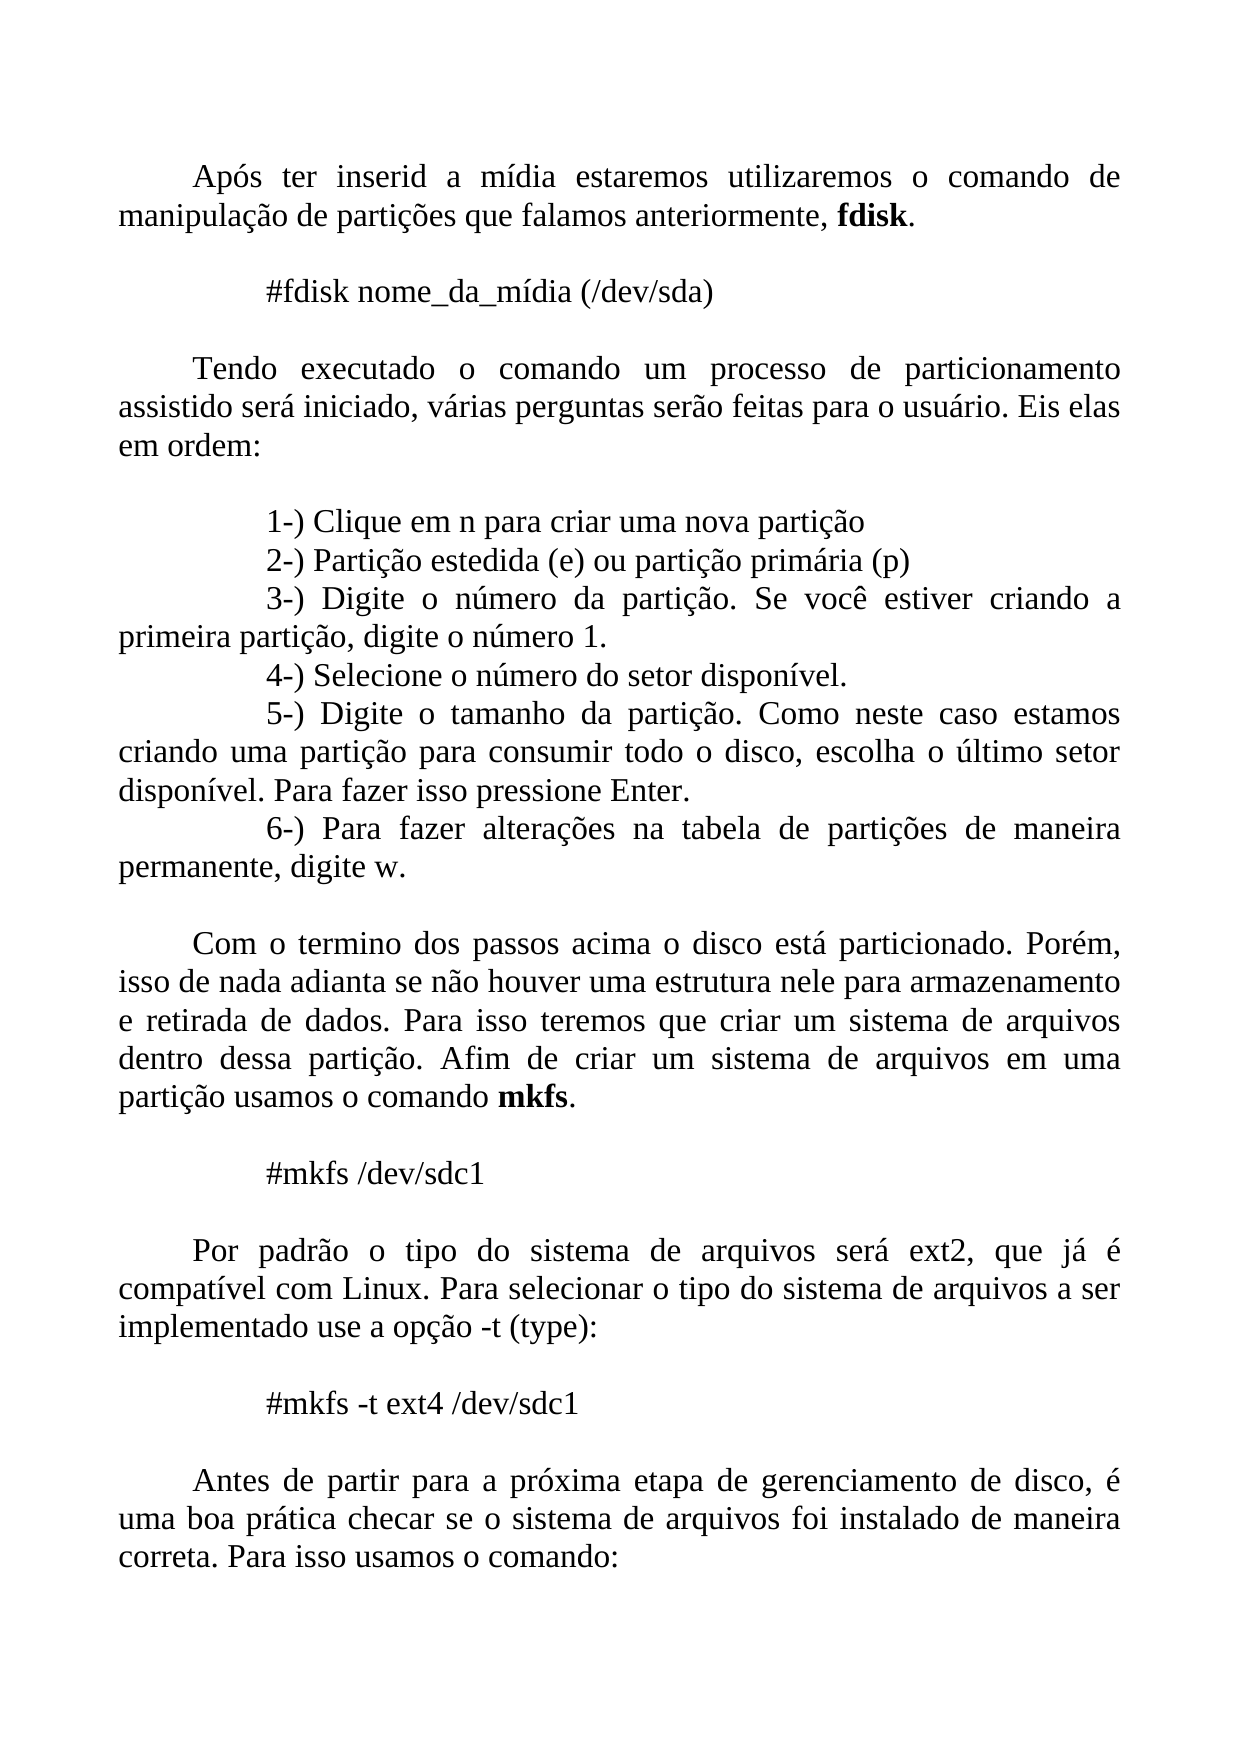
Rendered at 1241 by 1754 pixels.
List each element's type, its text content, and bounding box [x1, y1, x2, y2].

text Após ter inserid a mídia estaremos utilizaremos o comando de manipulação de partições que falamos anteriormente, fdisk. [118, 156, 1122, 233]
text Por padrão o tipo do sistema de arquivos será ext2, que já é compatível com Linux. Para selecionar o tipo do sistema de arquivos a ser implementado use a opção -t (type): [118, 1230, 1122, 1345]
text 6-) Para fazer alterações na tabela de partições de maneira permanente, digite w. [118, 808, 1122, 885]
text Tendo executado o comando um processo de particionamento assistido será iniciado, várias perguntas serão feitas para o usuário. Eis elas em ordem: [118, 348, 1122, 463]
text 4-) Selecione o número do setor disponível. [118, 655, 1122, 693]
text 2-) Partição estedida (e) ou partição primária (p) [118, 540, 1122, 578]
text #fdisk nome_da_mídia (/dev/sda) [118, 271, 1122, 310]
text Antes de partir para a próxima etapa de gerenciamento de disco, é uma boa prática checar se o sistema de arquivos foi instalado de maneira correta. Para isso usamos o comando: [118, 1460, 1122, 1575]
text #mkfs /dev/sdc1 [118, 1153, 1122, 1191]
text 3-) Digite o número da partição. Se você estiver criando a primeira partição, digite o número 1. [118, 578, 1122, 655]
text 1-) Clique em n para criar uma nova partição [118, 501, 1122, 540]
text 5-) Digite o tamanho da partição. Como neste caso estamos criando uma partição para consumir todo o disco, escolha o último setor disponível. Para fazer isso pressione Enter. [118, 693, 1122, 808]
text Com o termino dos passos acima o disco está particionado. Porém, isso de nada adianta se não houver uma estrutura nele para armazenamento e retirada de dados. Para isso teremos que criar um sistema de arquivos dentro dessa partição. Afim de criar um sistema de arquivos em uma partição usamos o comando mkfs. [118, 923, 1122, 1115]
text #mkfs -t ext4 /dev/sdc1 [118, 1383, 1122, 1421]
